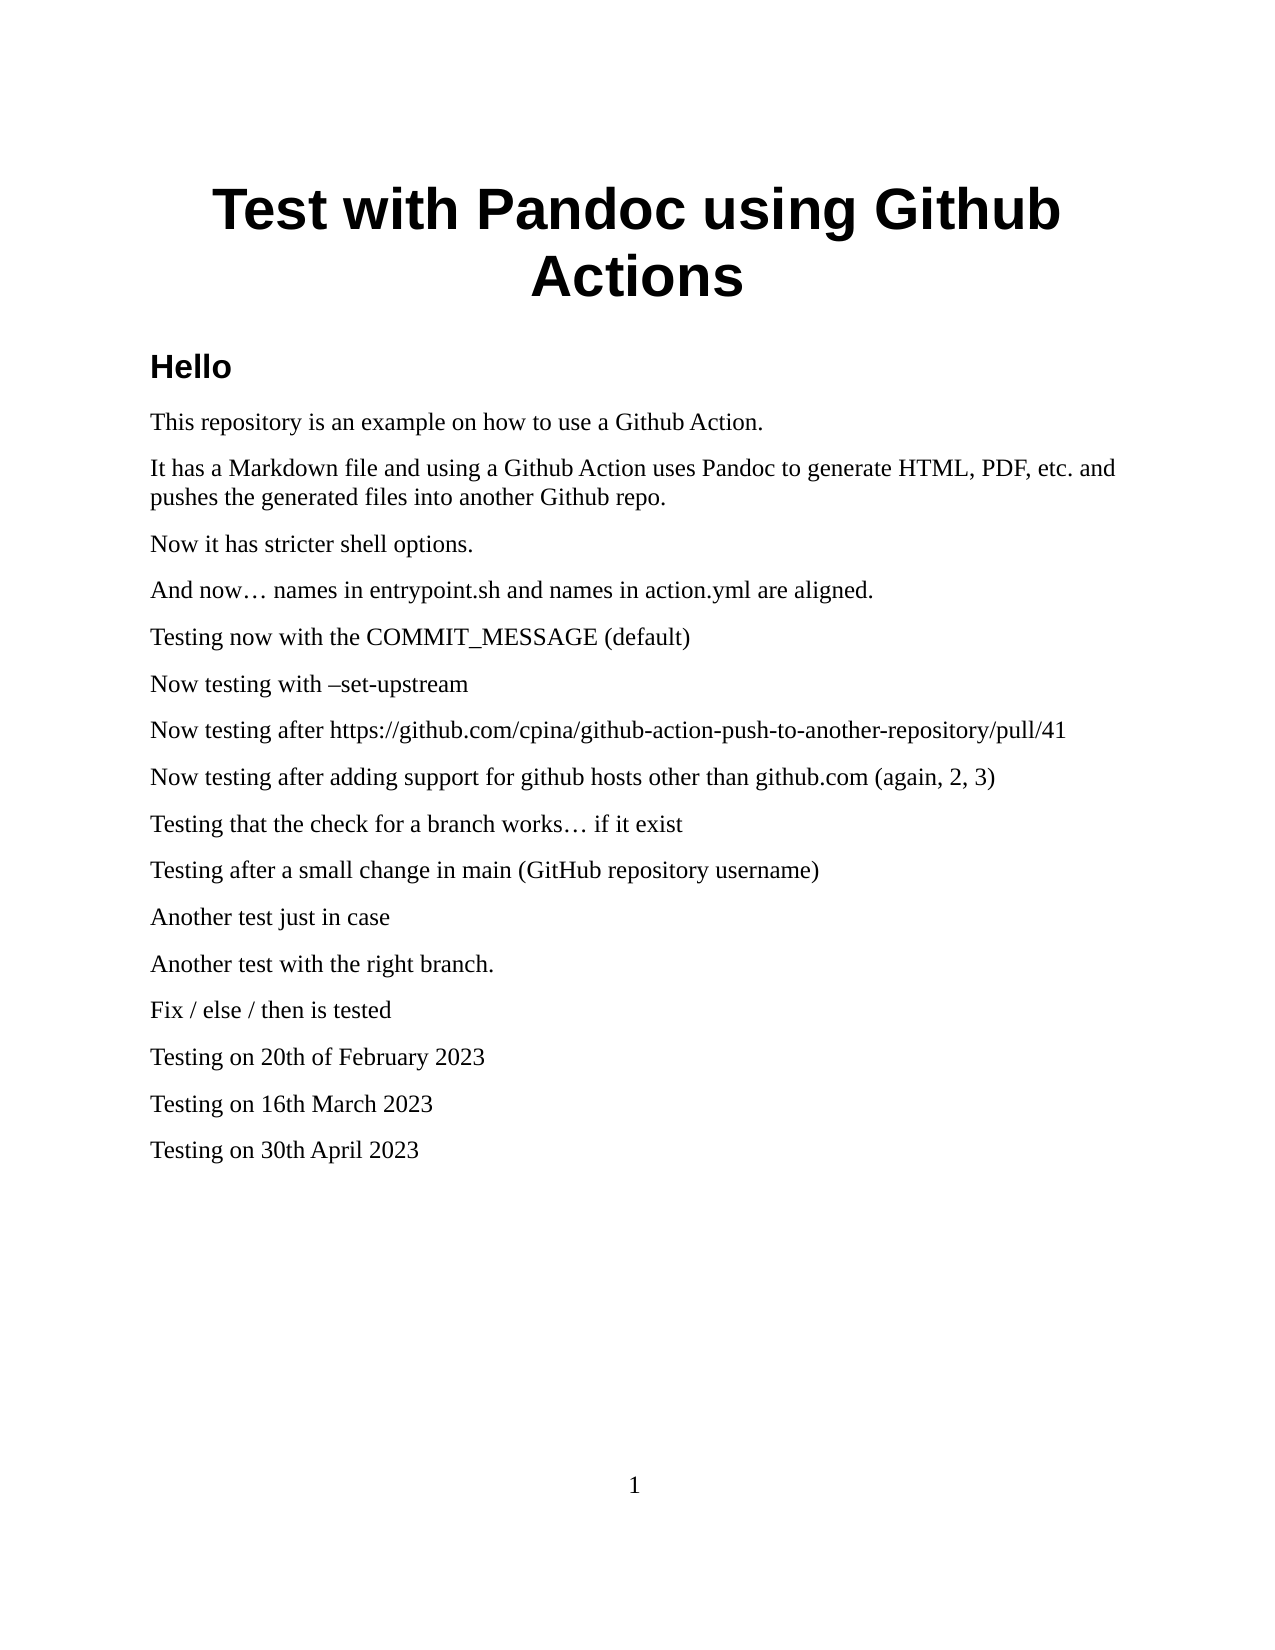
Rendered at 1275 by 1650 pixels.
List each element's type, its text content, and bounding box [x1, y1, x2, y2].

text It has a Markdown file and using a Github Action uses Pandoc to generate HTML, PDF, etc. and pushes the generated files into another Github repo. [150, 453, 1125, 511]
text Testing on 16th March 2023 [150, 1089, 1125, 1118]
text Now testing after https://github.com/cpina/github-action-push-to-another-repository/pull/41 [150, 716, 1125, 744]
text Testing on 30th April 2023 [150, 1136, 1125, 1164]
text Testing now with the COMMIT_MESSAGE (default) [150, 622, 1125, 651]
text Testing that the check for a branch works… if it exist [150, 809, 1125, 838]
text Another test just in case [150, 902, 1125, 931]
text Now it has stricter shell options. [150, 529, 1125, 558]
text Fix / else / then is tested [150, 996, 1125, 1024]
text Now testing with –set-upstream [150, 669, 1125, 698]
text Testing on 20th of February 2023 [150, 1042, 1125, 1071]
text Now testing after adding support for github hosts other than github.com (again, 2, 3) [150, 762, 1125, 791]
text And now… names in entrypoint.sh and names in action.yml are aligned. [150, 576, 1125, 604]
title Test with Pandoc using Github Actions [150, 175, 1125, 309]
text Testing after a small change in main (GitHub repository username) [150, 856, 1125, 884]
text Another test with the right branch. [150, 949, 1125, 978]
text This repository is an example on how to use a Github Action. [150, 407, 1125, 436]
subtitle Hello [150, 347, 1125, 385]
